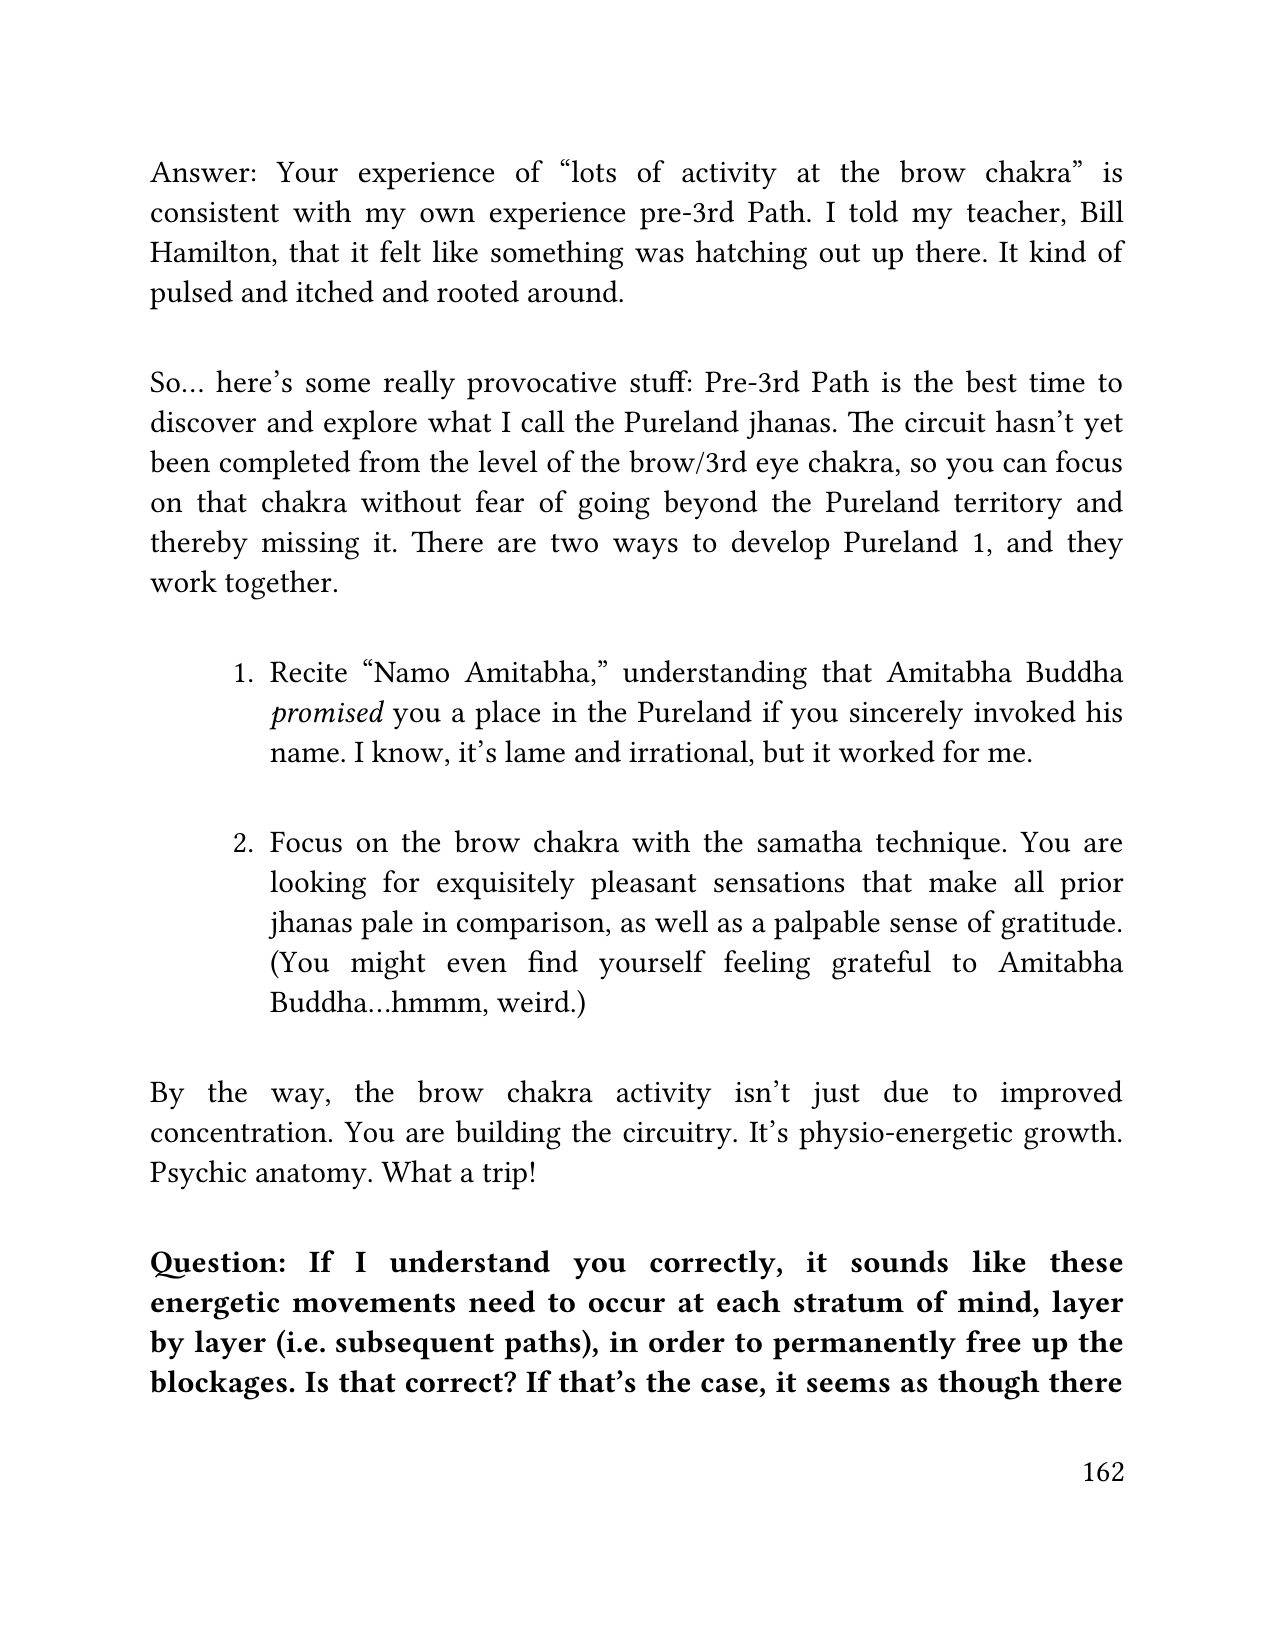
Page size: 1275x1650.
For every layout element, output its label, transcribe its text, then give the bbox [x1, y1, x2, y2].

list Focus on the brow chakra with the samatha technique. You are looking for exquisitely pleasant sensations that make all prior jhanas pale in comparison, as well as a palpable sense of gratitude. (You might even find yourself feeling grateful to Amitabha Buddha…hmmm, weird.) [232, 820, 1125, 1020]
list Recite “Namo Amitabha,” understanding that Amitabha Buddha promised you a place in the Pureland if you sincerely invoked his name. I know, it’s lame and irrational, but it worked for me. [232, 650, 1125, 770]
text Answer: Your experience of “lots of activity at the brow chakra” is consistent with my own experience pre-3rd Path. I told my teacher, Bill Hamilton, that it felt like something was hatching out up there. It kind of pulsed and itched and rooted around. [150, 150, 1125, 310]
text Question: If I understand you correctly, it sounds like these energetic movements need to occur at each stratum of mind, layer by layer (i.e. subsequent paths), in order to permanently free up the blockages. Is that correct? If that’s the case, it seems as though there [150, 1240, 1125, 1400]
text So… here’s some really provocative stuff: Pre-3rd Path is the best time to discover and explore what I call the Pureland jhanas. The circuit hasn’t yet been completed from the level of the brow/3rd eye chakra, so you can focus on that chakra without fear of going beyond the Pureland territory and thereby missing it. There are two ways to develop Pureland 1, and they work together. [150, 360, 1125, 600]
text By the way, the brow chakra activity isn’t just due to improved concentration. You are building the circuitry. It’s physio-energetic growth. Psychic anatomy. What a trip! [150, 1070, 1125, 1190]
